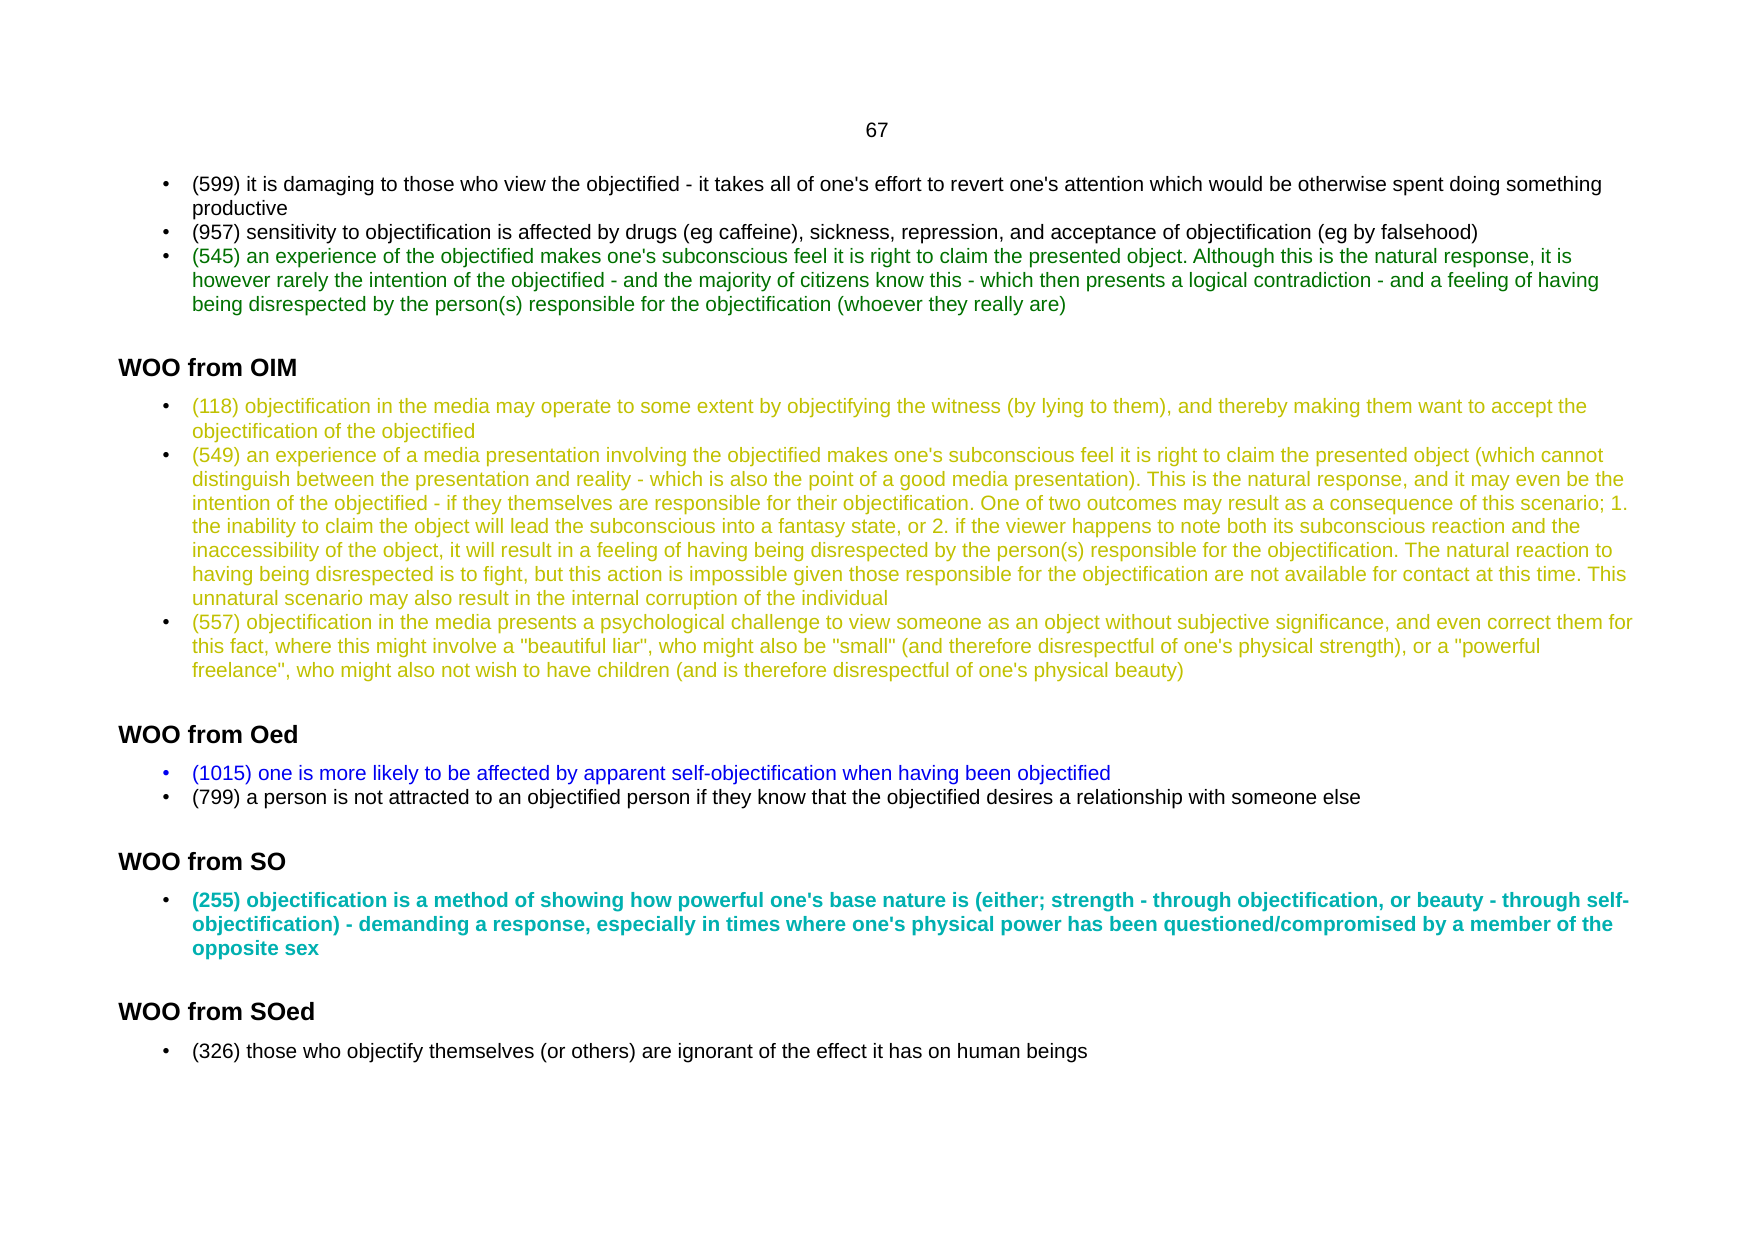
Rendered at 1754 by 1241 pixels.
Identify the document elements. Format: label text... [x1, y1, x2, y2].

list (549) an experience of a media presentation involving the objectified makes one's subconscious feel it is right to claim the presented object (which cannot distinguish between the presentation and reality - which is also the point of a good media presentation). This is the natural response, and it may even be the intention of the objectified - if they themselves are responsible for their objectification. One of two outcomes may result as a consequence of this scenario; 1. the inability to claim the object will lead the subconscious into a fantasy state, or 2. if the viewer happens to note both its subconscious reaction and the inaccessibility of the object, it will result in a feeling of having being disrespected by the person(s) responsible for the objectification. The natural reaction to having being disrespected is to fight, but this action is impossible given those responsible for the objectification are not available for contact at this time. This unnatural scenario may also result in the internal corruption of the individual [162, 442, 1636, 610]
list (545) an experience of the objectified makes one's subconscious feel it is right to claim the presented object. Although this is the natural response, it is however rarely the intention of the objectified - and the majority of citizens know this - which then presents a logical contradiction - and a feeling of having being disrespected by the person(s) responsible for the objectification (whoever they really are) [162, 244, 1636, 316]
list (557) objectification in the media presents a psychological challenge to view someone as an object without subjective significance, and even correct them for this fact, where this might involve a "beautiful liar", who might also be "small" (and therefore disrespectful of one's physical strength), or a "powerful freelance", who might also not wish to have children (and is therefore disrespectful of one's physical beauty) [162, 610, 1636, 682]
list (118) objectification in the media may operate to some extent by objectifying the witness (by lying to them), and thereby making them want to accept the objectification of the objectified [162, 394, 1636, 442]
subtitle WOO from OIM [118, 353, 1636, 382]
subtitle WOO from SO [118, 847, 1636, 875]
list (255) objectification is a method of showing how powerful one's base nature is (either; strength - through objectification, or beauty - through self-objectification) - demanding a response, especially in times where one's physical power has been questioned/compromised by a member of the opposite sex [162, 888, 1636, 960]
list (799) a person is not attracted to an objectified person if they know that the objectified desires a relationship with someone else [162, 785, 1636, 809]
list (957) sensitivity to objectification is affected by drugs (eg caffeine), sickness, repression, and acceptance of objectification (eg by falsehood) [162, 219, 1636, 244]
subtitle WOO from SOed [118, 997, 1636, 1026]
subtitle WOO from Oed [118, 720, 1636, 748]
list (326) those who objectify themselves (or others) are ignorant of the effect it has on human beings [162, 1038, 1636, 1063]
list (599) it is damaging to those who view the objectified - it takes all of one's effort to revert one's attention which would be otherwise spent doing something productive [162, 172, 1636, 219]
list (1015) one is more likely to be affected by apparent self-objectification when having been objectified [162, 761, 1636, 785]
